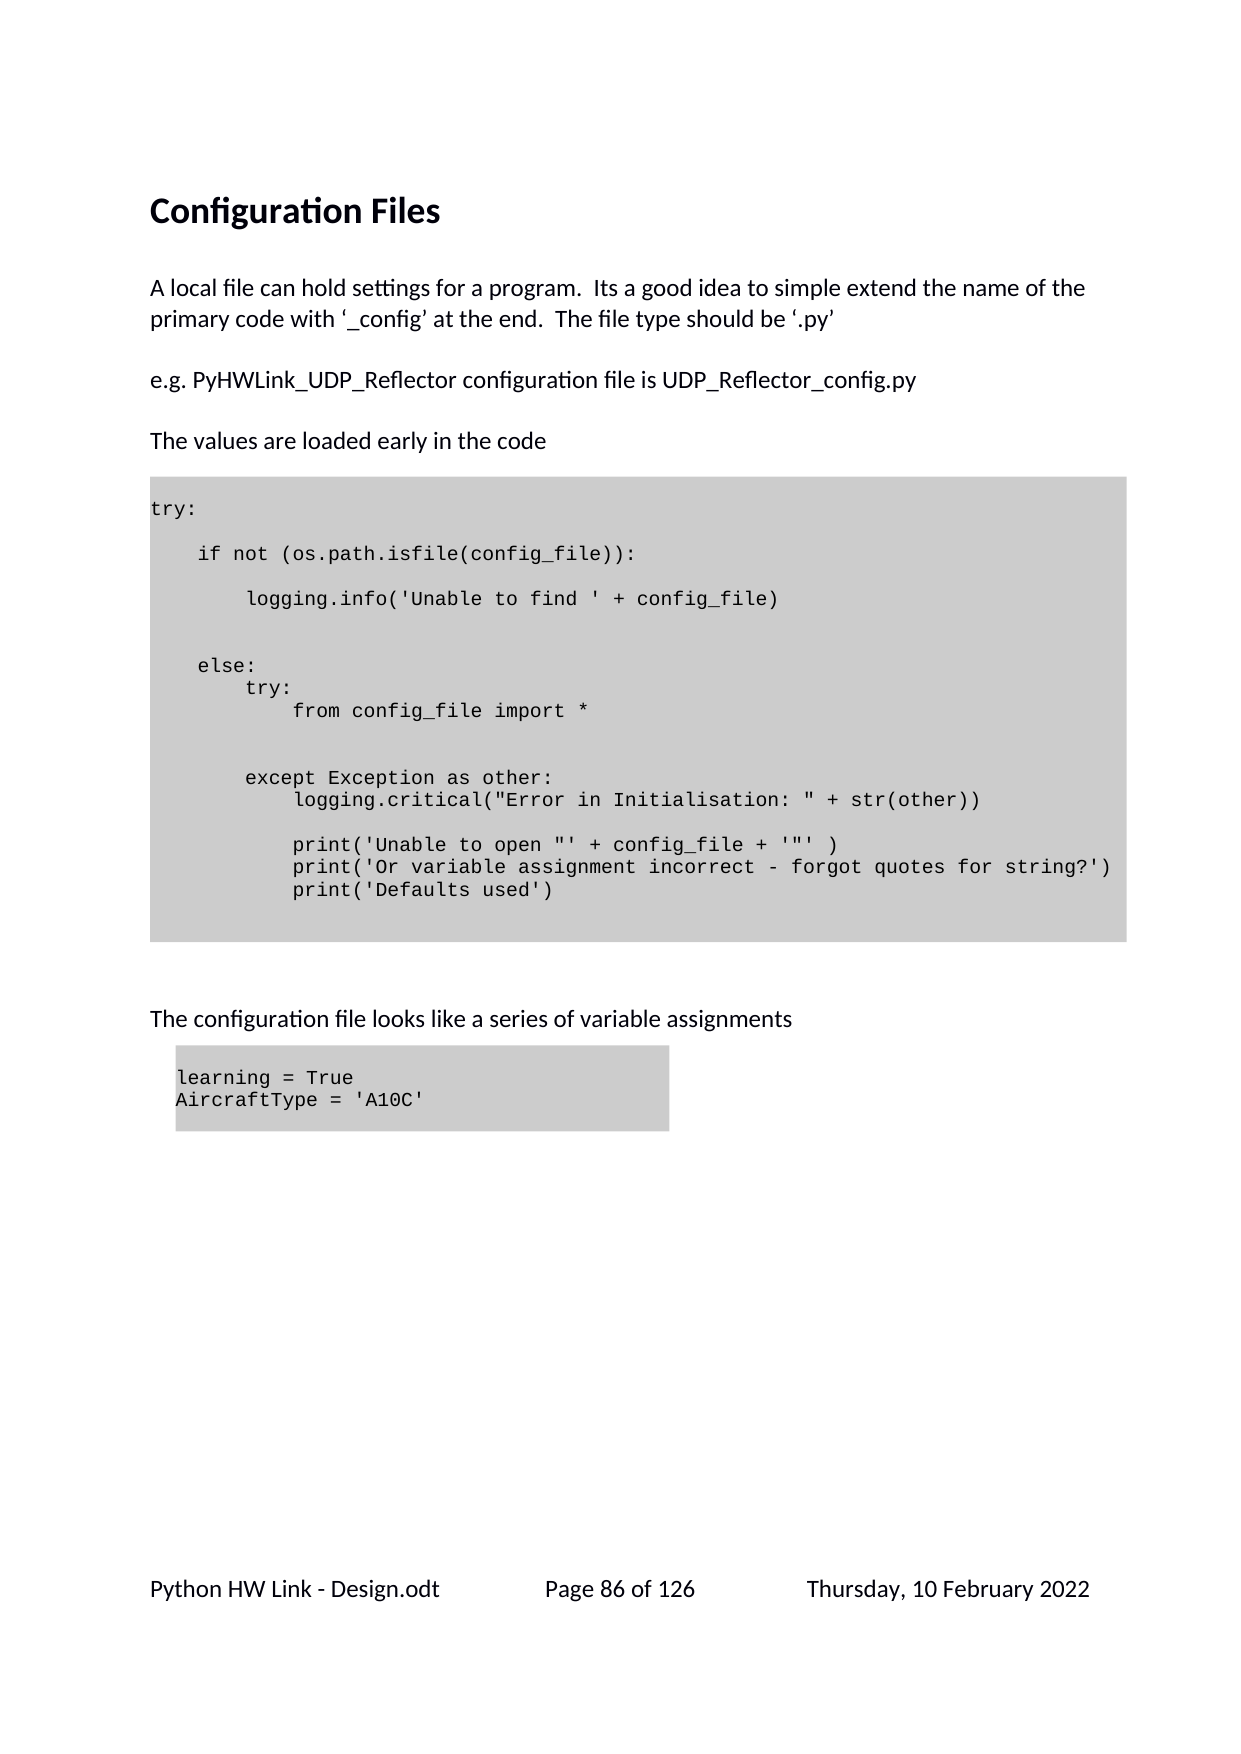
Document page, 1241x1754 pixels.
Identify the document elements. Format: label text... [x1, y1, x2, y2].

text The configuration file looks like a series of variable assignments [150, 1003, 1090, 1034]
text The values are loaded early in the code [150, 425, 1090, 455]
text e.g. PyHWLink_UDP_Reflector configuration file is UDP_Reflector_config.py [150, 364, 1090, 394]
text A local file can hold settings for a program. Its a good idea to simple extend the name of the primary code with ‘_config’ at the end. The file type should be ‘.py’ [150, 272, 1090, 333]
subtitle Configuration Files [150, 187, 1090, 233]
